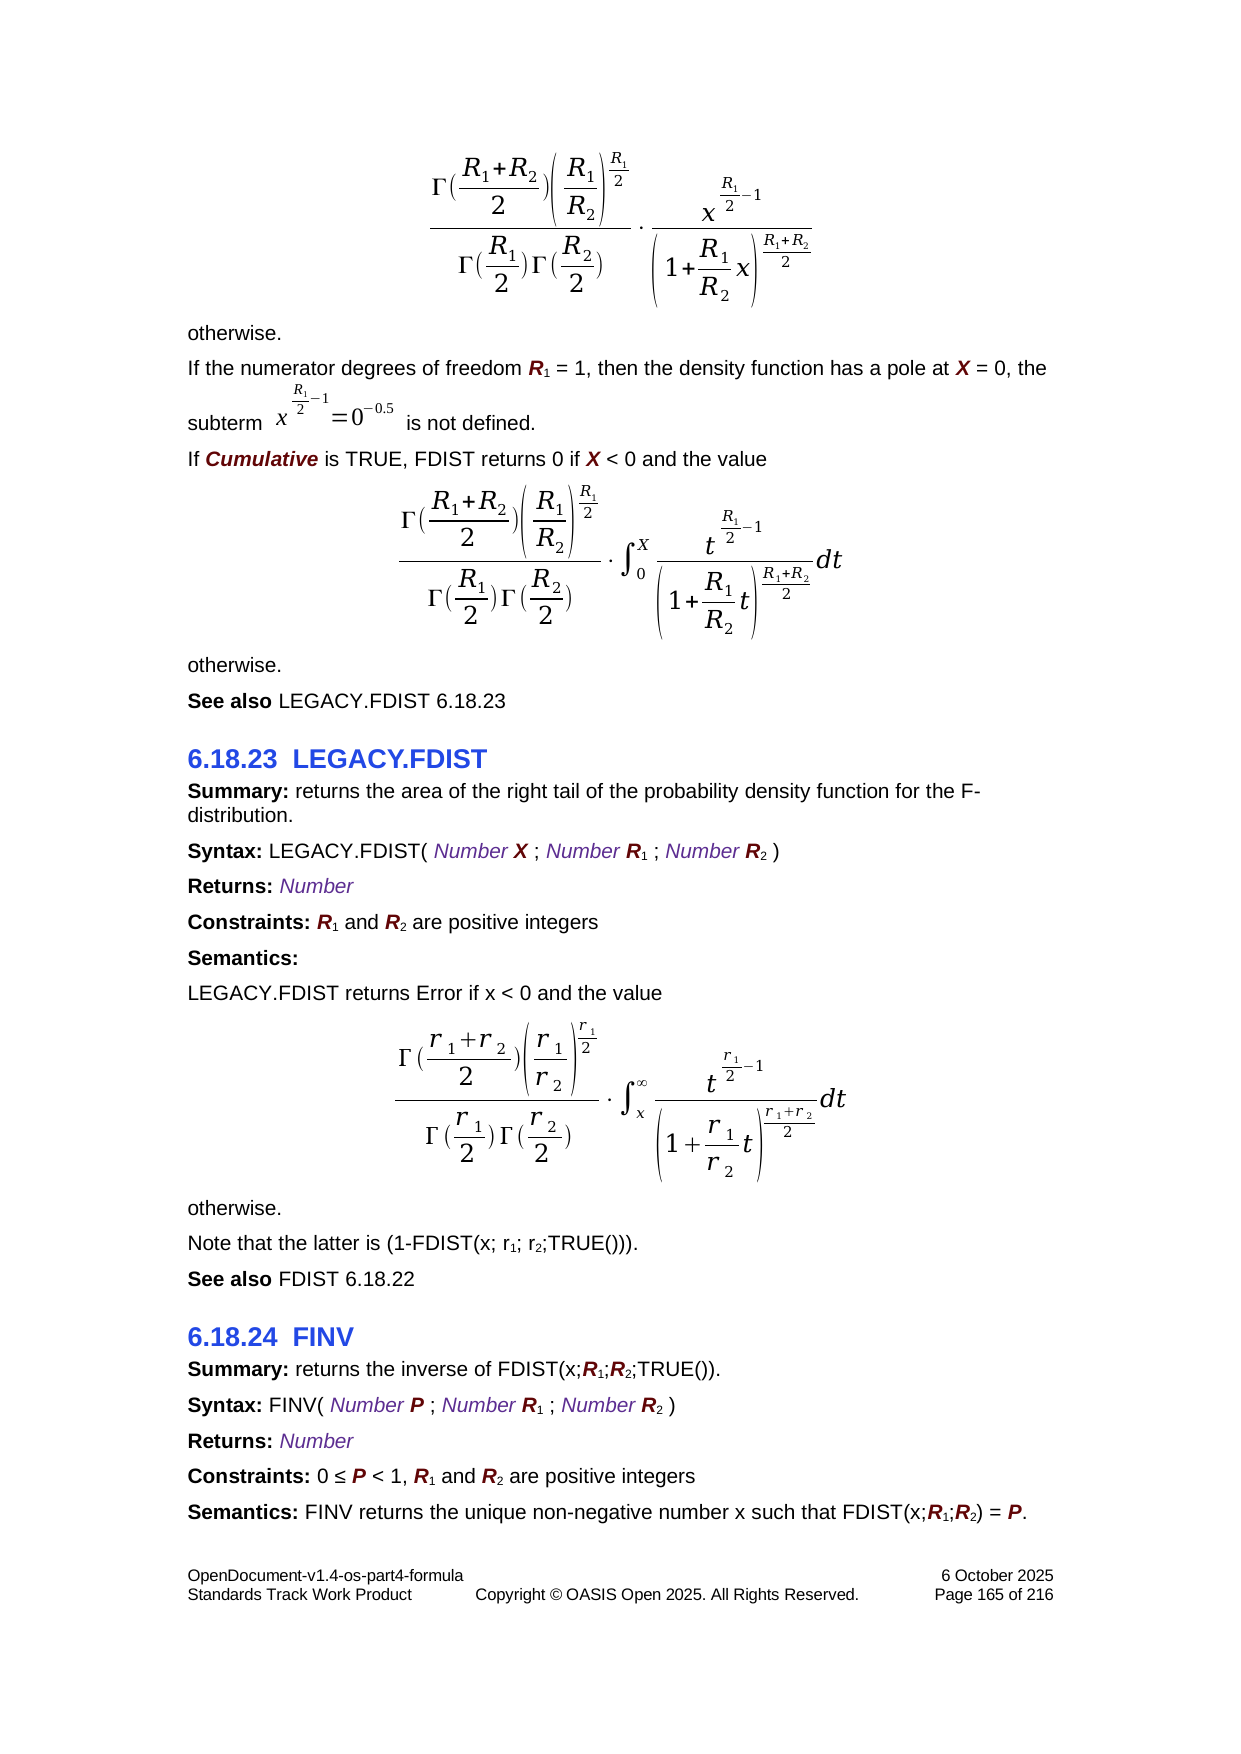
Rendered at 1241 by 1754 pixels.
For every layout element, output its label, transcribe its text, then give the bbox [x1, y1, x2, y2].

text See also FDIST 6.18.22 [187, 1267, 1053, 1291]
text If the numerator degrees of freedom R1 = 1, then the density function has a pole at X = 0, the subterm is not defined. [187, 357, 1053, 435]
subtitle LEGACY.FDIST [187, 744, 1053, 774]
text Constraints: 0 ≤ P < 1, R1 and R2 are positive integers [187, 1465, 1053, 1488]
text otherwise. [187, 1196, 1053, 1219]
text See also LEGACY.FDIST 6.18.23 [187, 689, 1053, 713]
text LEGACY.FDIST returns Error if x < 0 and the value [187, 982, 1053, 1005]
text Returns: Number [187, 875, 1053, 898]
text Note that the latter is (1-FDIST(x; r1; r2;TRUE())). [187, 1232, 1053, 1255]
text Summary: returns the inverse of FDIST(x;R1;R2;TRUE()). [187, 1358, 1053, 1381]
subtitle FINV [187, 1322, 1053, 1352]
text Constraints: R1 and R2 are positive integers [187, 910, 1053, 934]
text Returns: Number [187, 1429, 1053, 1453]
text otherwise. [187, 654, 1053, 677]
text Syntax: FINV( Number P ; Number R1 ; Number R2 ) [187, 1393, 1053, 1417]
text Semantics: [187, 946, 1053, 969]
text Semantics: FINV returns the unique non-negative number x such that FDIST(x;R1;R2) = P. [187, 1500, 1053, 1524]
text Syntax: LEGACY.FDIST( Number X ; Number R1 ; Number R2 ) [187, 839, 1053, 863]
text If Cumulative is TRUE, FDIST returns 0 if X < 0 and the value [187, 447, 1053, 471]
text otherwise. [187, 321, 1053, 344]
text Summary: returns the area of the right tail of the probability density function for the F-distribution. [187, 780, 1053, 827]
